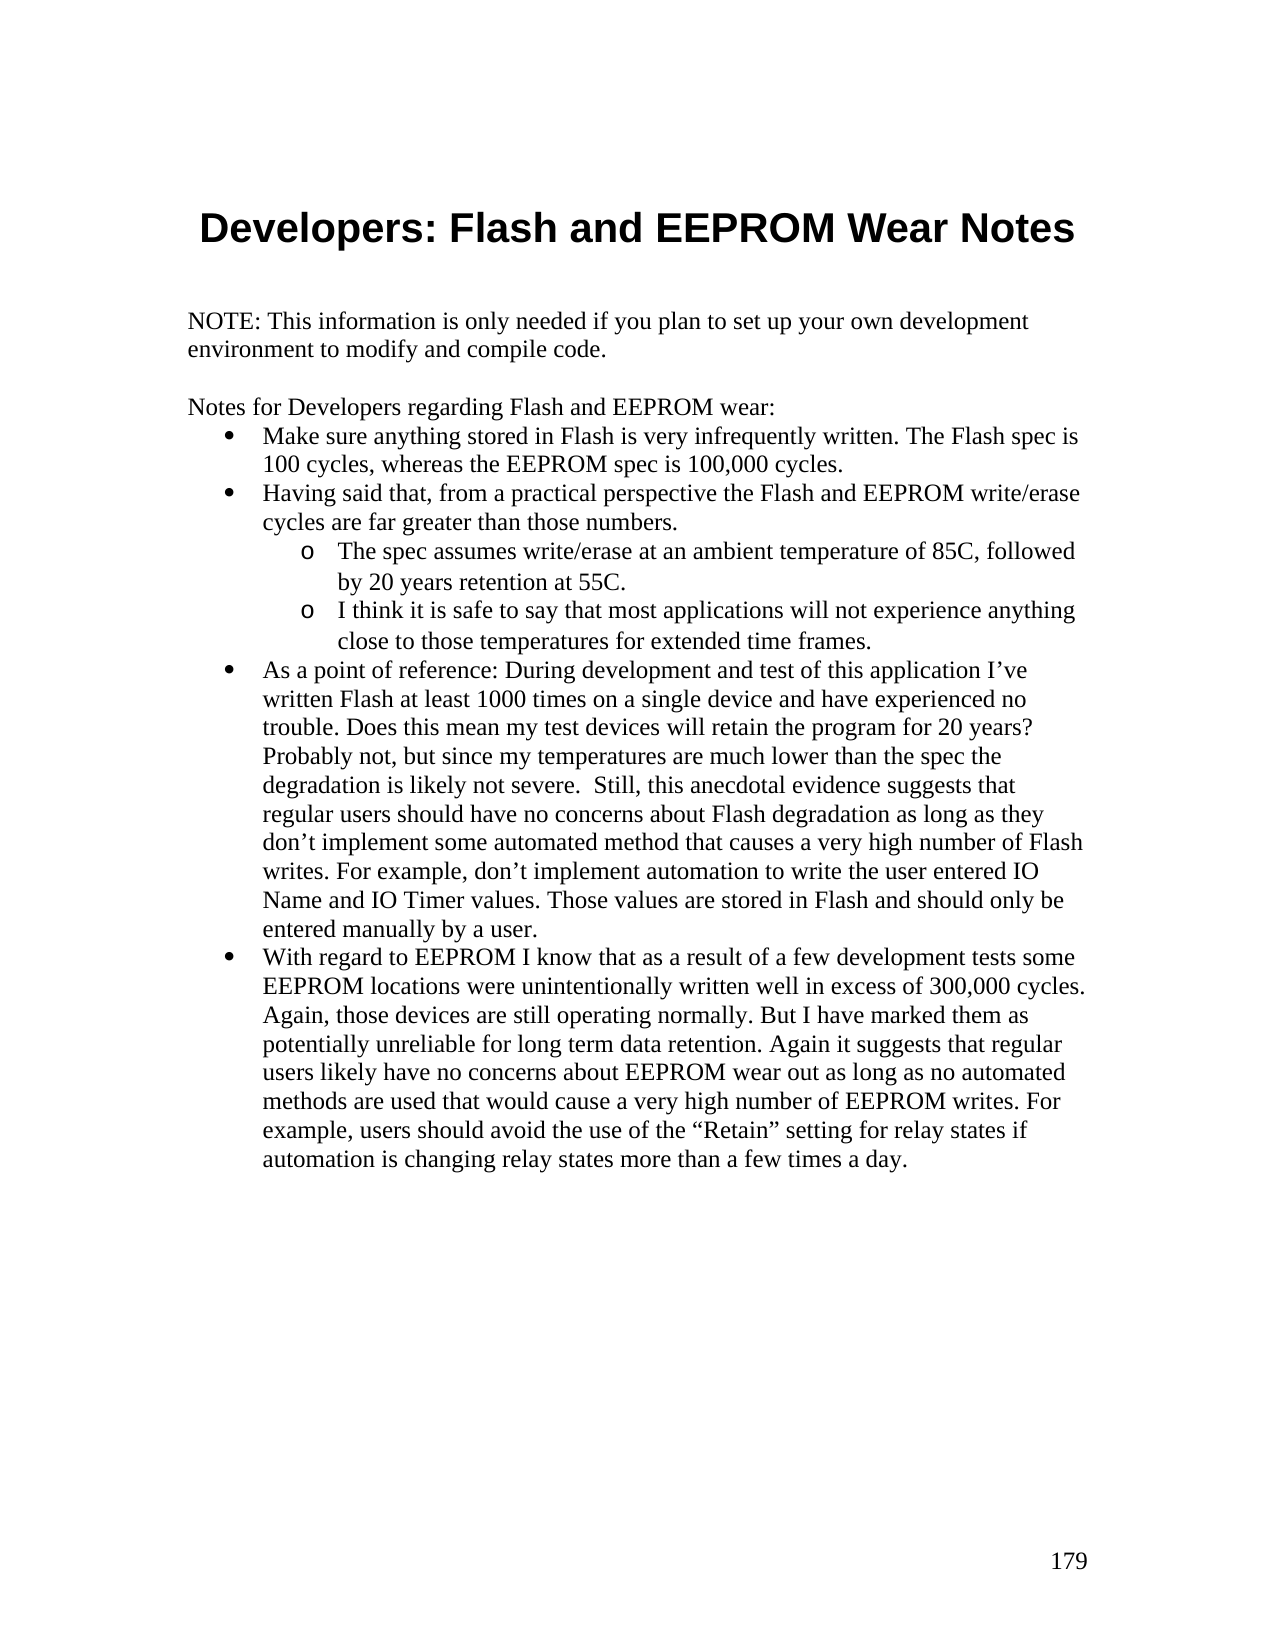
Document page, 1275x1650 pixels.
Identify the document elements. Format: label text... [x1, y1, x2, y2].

text NOTE: This information is only needed if you plan to set up your own development environment to modify and compile code. [187, 306, 1087, 363]
subtitle Developers: Flash and EEPROM Wear Notes [187, 204, 1087, 252]
text Notes for Developers regarding Flash and EEPROM wear: [187, 392, 1087, 421]
list Having said that, from a practical perspective the Flash and EEPROM write/erase cycles are far greater than those numbers. [225, 478, 1087, 536]
list The spec assumes write/erase at an ambient temperature of 85C, followed by 20 years retention at 55C. [300, 536, 1087, 595]
list I think it is safe to say that most applications will not experience anything close to those temperatures for extended time frames. [300, 595, 1087, 655]
list With regard to EEPROM I know that as a result of a few development tests some EEPROM locations were unintentionally written well in excess of 300,000 cycles. Again, those devices are still operating normally. But I have marked them as potentially unreliable for long term data retention. Again it suggests that regular users likely have no concerns about EEPROM wear out as long as no automated methods are used that would cause a very high number of EEPROM writes. For example, users should avoid the use of the “Retain” setting for relay states if automation is changing relay states more than a few times a day. [225, 942, 1087, 1172]
list Make sure anything stored in Flash is very infrequently written. The Flash spec is 100 cycles, whereas the EEPROM spec is 100,000 cycles. [225, 421, 1087, 478]
list As a point of reference: During development and test of this application I’ve written Flash at least 1000 times on a single device and have experienced no trouble. Does this mean my test devices will retain the program for 20 years? Probably not, but since my temperatures are much lower than the spec the degradation is likely not severe. Still, this anecdotal evidence suggests that regular users should have no concerns about Flash degradation as long as they don’t implement some automated method that causes a very high number of Flash writes. For example, don’t implement automation to write the user entered IO Name and IO Timer values. Those values are stored in Flash and should only be entered manually by a user. [225, 655, 1087, 942]
